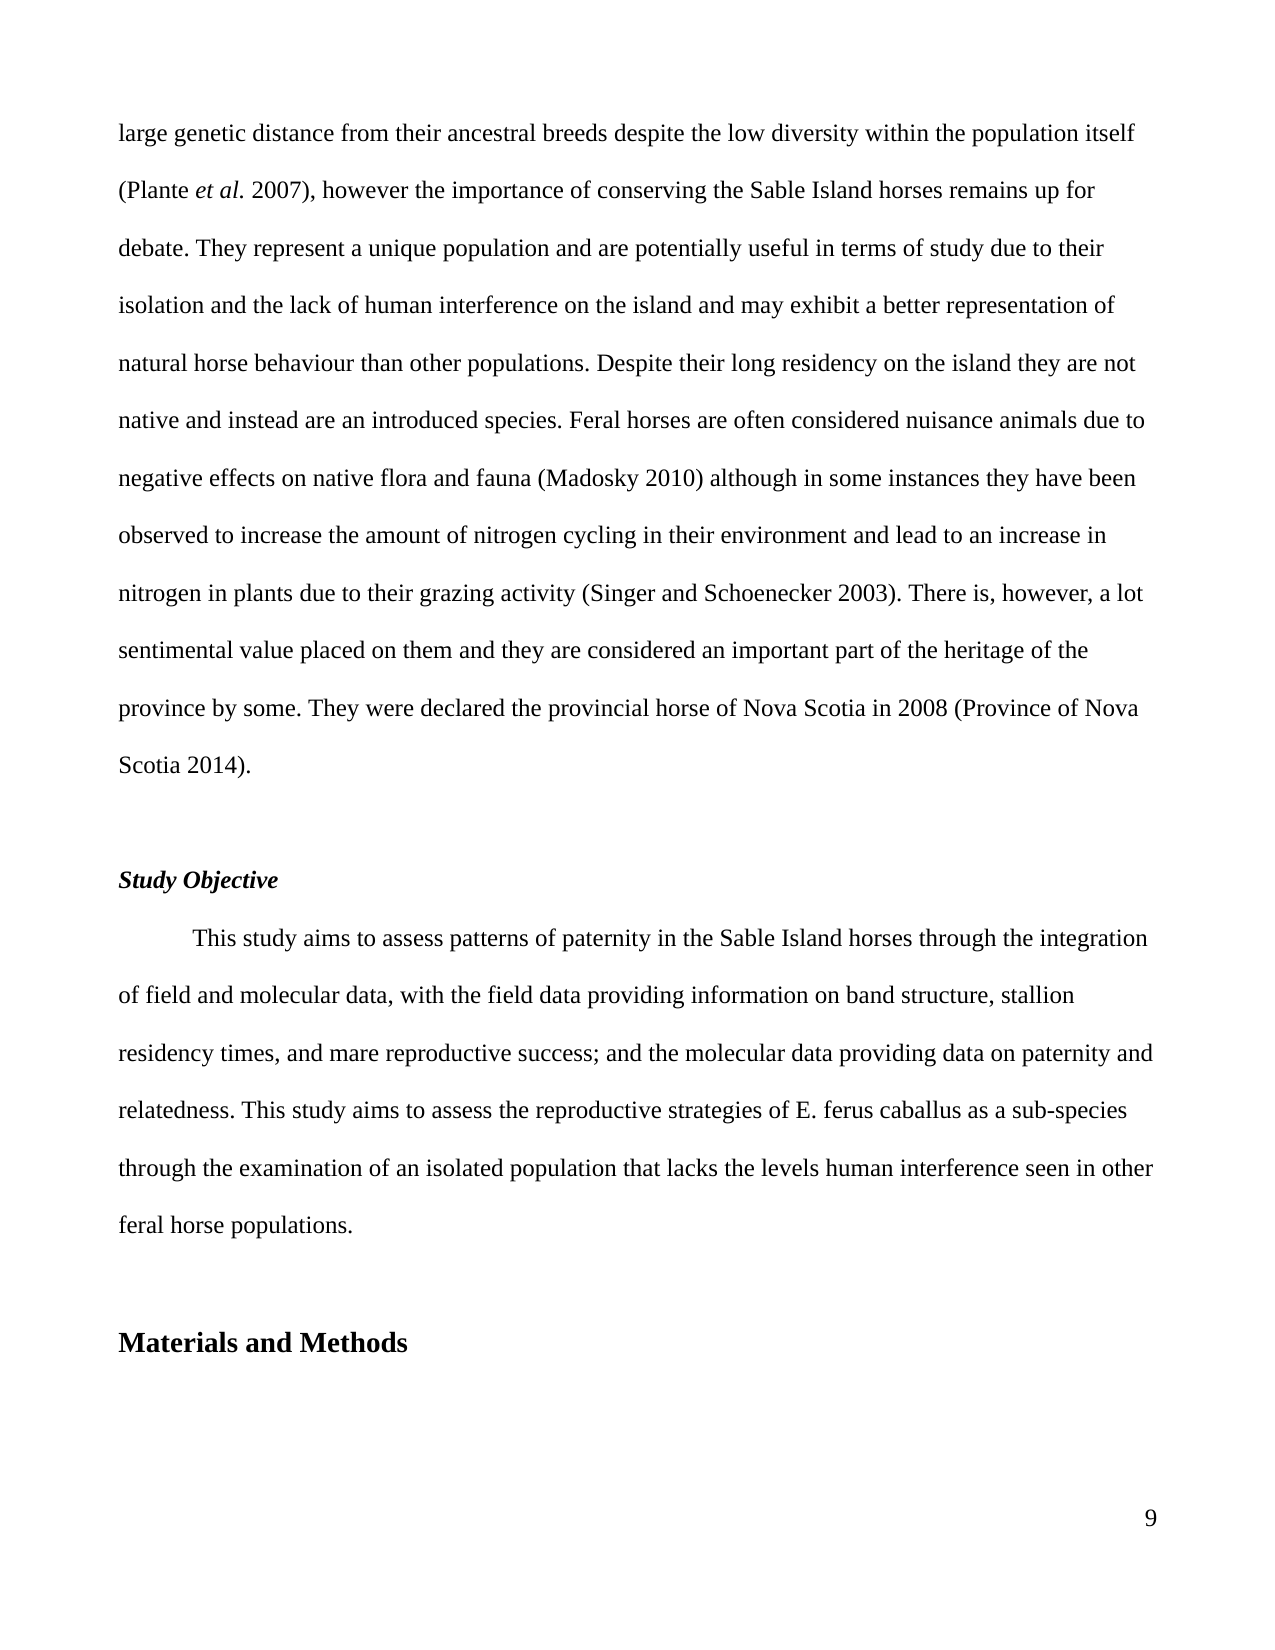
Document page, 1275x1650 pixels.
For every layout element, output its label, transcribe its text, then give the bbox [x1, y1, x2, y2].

text large genetic distance from their ancestral breeds despite the low diversity within the population itself (Plante et al. 2007), however the importance of conserving the Sable Island horses remains up for debate. They represent a unique population and are potentially useful in terms of study due to their isolation and the lack of human interference on the island and may exhibit a better representation of natural horse behaviour than other populations. Despite their long residency on the island they are not native and instead are an introduced species. Feral horses are often considered nuisance animals due to negative effects on native flora and fauna (Madosky 2010) although in some instances they have been observed to increase the amount of nitrogen cycling in their environment and lead to an increase in nitrogen in plants due to their grazing activity (Singer and Schoenecker 2003). There is, however, a lot sentimental value placed on them and they are considered an important part of the heritage of the province by some. They were declared the provincial horse of Nova Scotia in 2008 (Province of Nova Scotia 2014). [118, 118, 1157, 779]
text This study aims to assess patterns of paternity in the Sable Island horses through the integration of field and molecular data, with the field data providing information on band structure, stallion residency times, and mare reproductive success; and the molecular data providing data on paternity and relatedness. This study aims to assess the reproductive strategies of E. ferus caballus as a sub-species through the examination of an isolated population that lacks the levels human interference seen in other feral horse populations. [118, 923, 1157, 1239]
text Study Objective [118, 866, 1157, 894]
text Materials and Methods [118, 1326, 1157, 1359]
